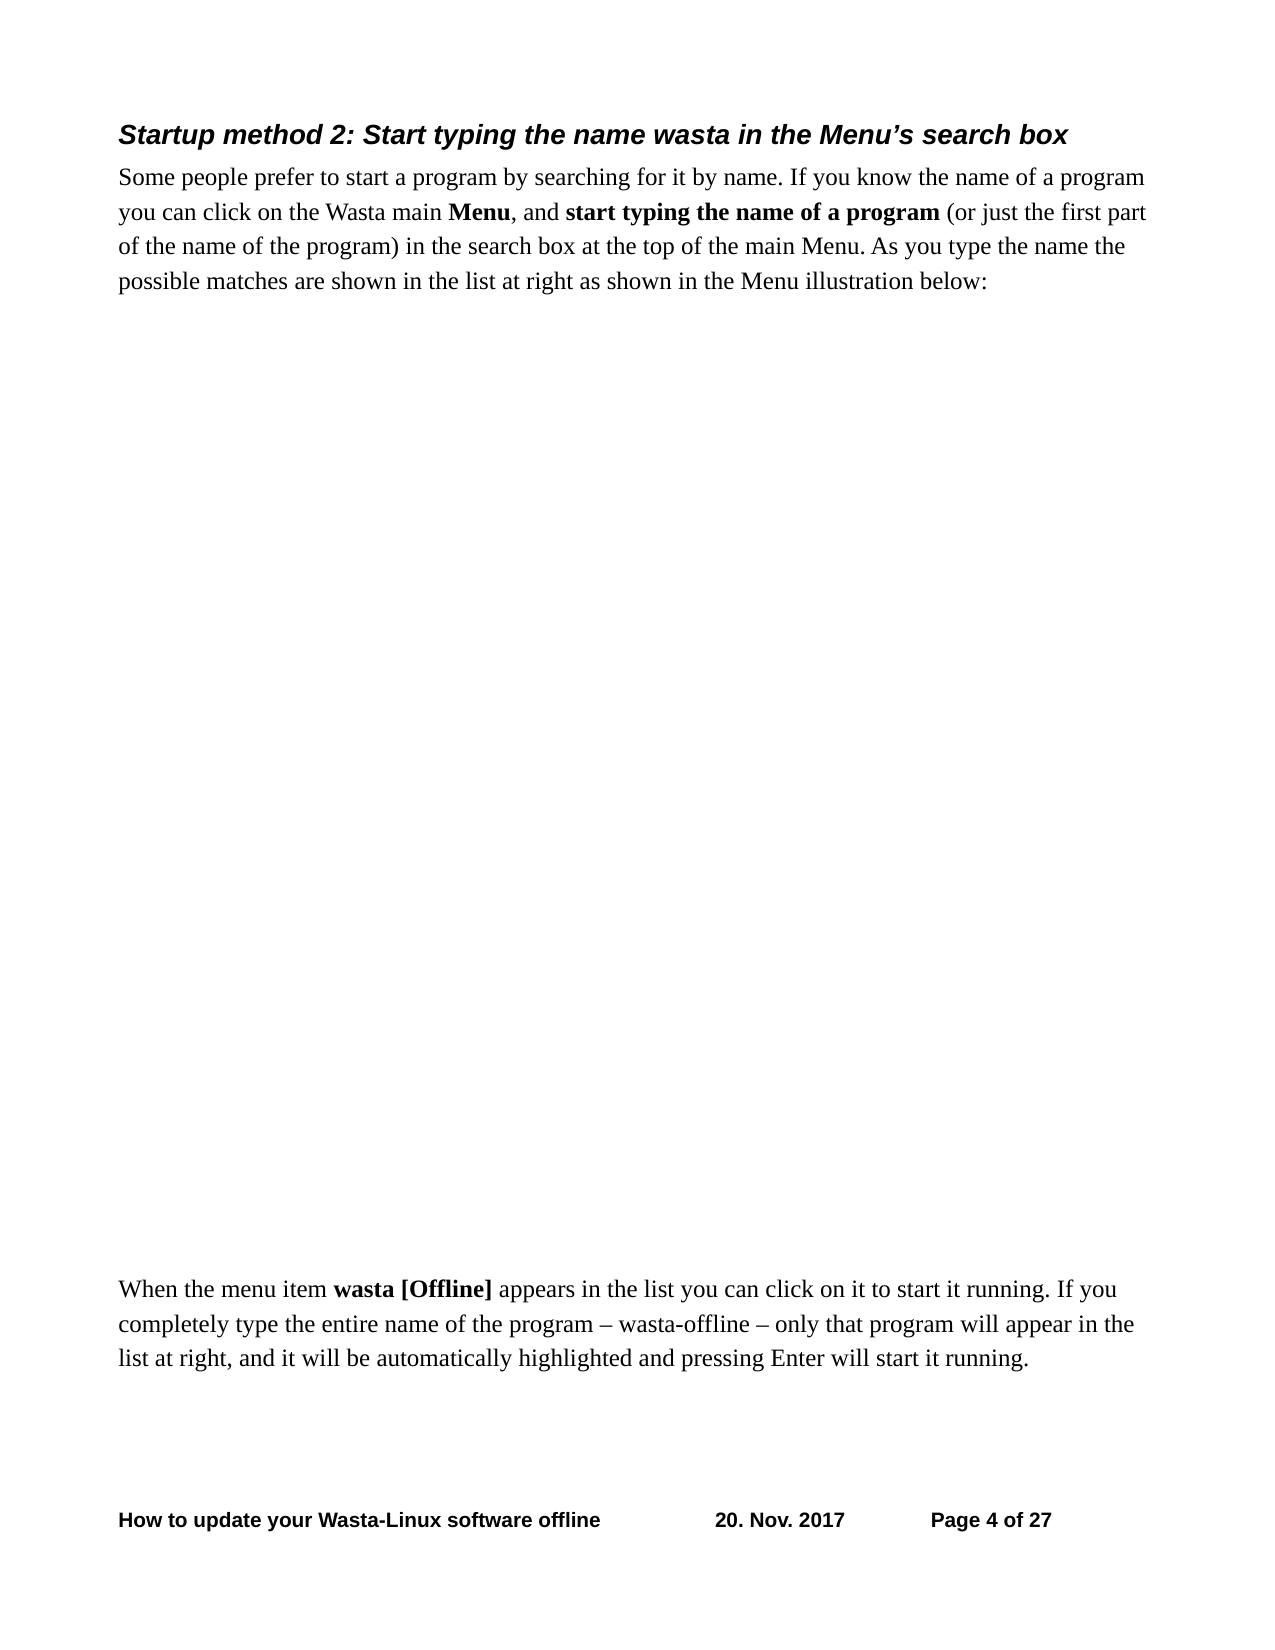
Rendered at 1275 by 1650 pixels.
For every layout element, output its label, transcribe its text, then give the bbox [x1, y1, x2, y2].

subtitle Startup method 2: Start typing the name wasta in the Menu’s search box [118, 118, 1157, 150]
text Some people prefer to start a program by searching for it by name. If you know the name of a program you can click on the Wasta main Menu, and start typing the name of a program (or just the first part of the name of the program) in the search box at the top of the main Menu. As you type the name the possible matches are shown in the list at right as shown in the Menu illustration below: [118, 162, 1157, 295]
text When the menu item wasta [Offline] appears in the list you can click on it to start it running. If you completely type the entire name of the program – wasta-offline – only that program will appear in the list at right, and it will be automatically highlighted and pressing Enter will start it running. [118, 1274, 1157, 1372]
